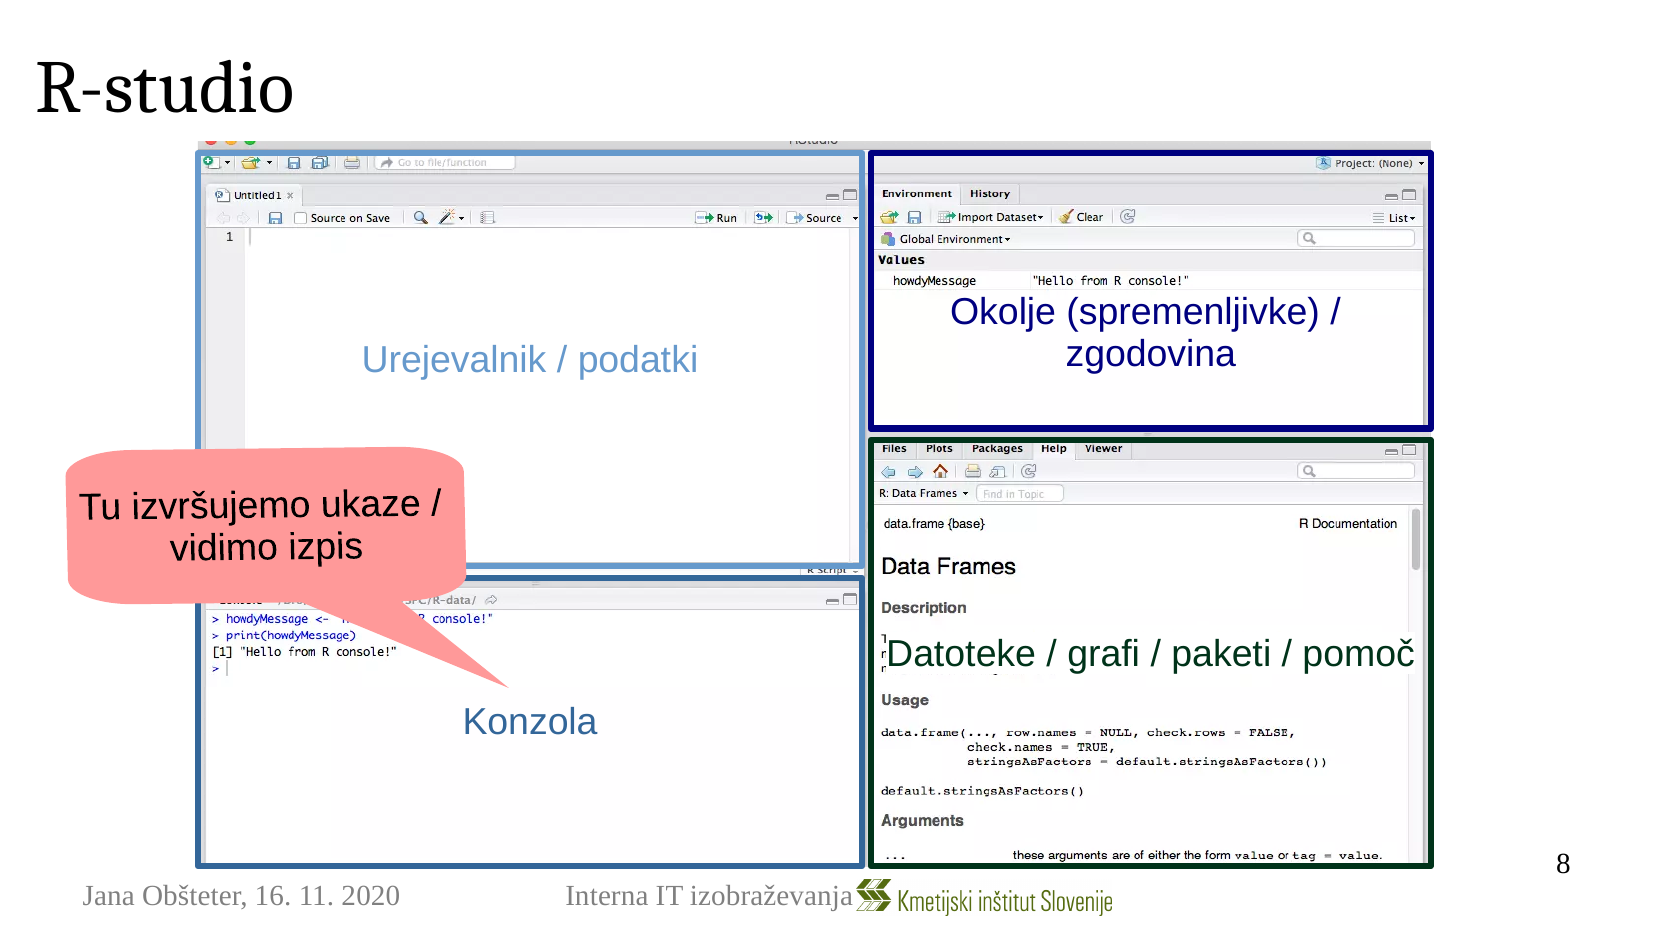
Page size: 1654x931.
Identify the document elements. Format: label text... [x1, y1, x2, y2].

picture [856, 879, 1112, 916]
text_box Okolje (spremenljivke) / zgodovina [870, 153, 1431, 429]
text_box Urejevalnik / podatki [197, 153, 863, 567]
picture [197, 141, 1431, 867]
text_box Tu izvršujemo ukaze / vidimo izpis [65, 446, 509, 688]
title R-studio [35, 21, 1524, 154]
text_box Konzola [197, 577, 863, 866]
text_box Datoteke / grafi / paketi / pomoč [870, 440, 1431, 866]
